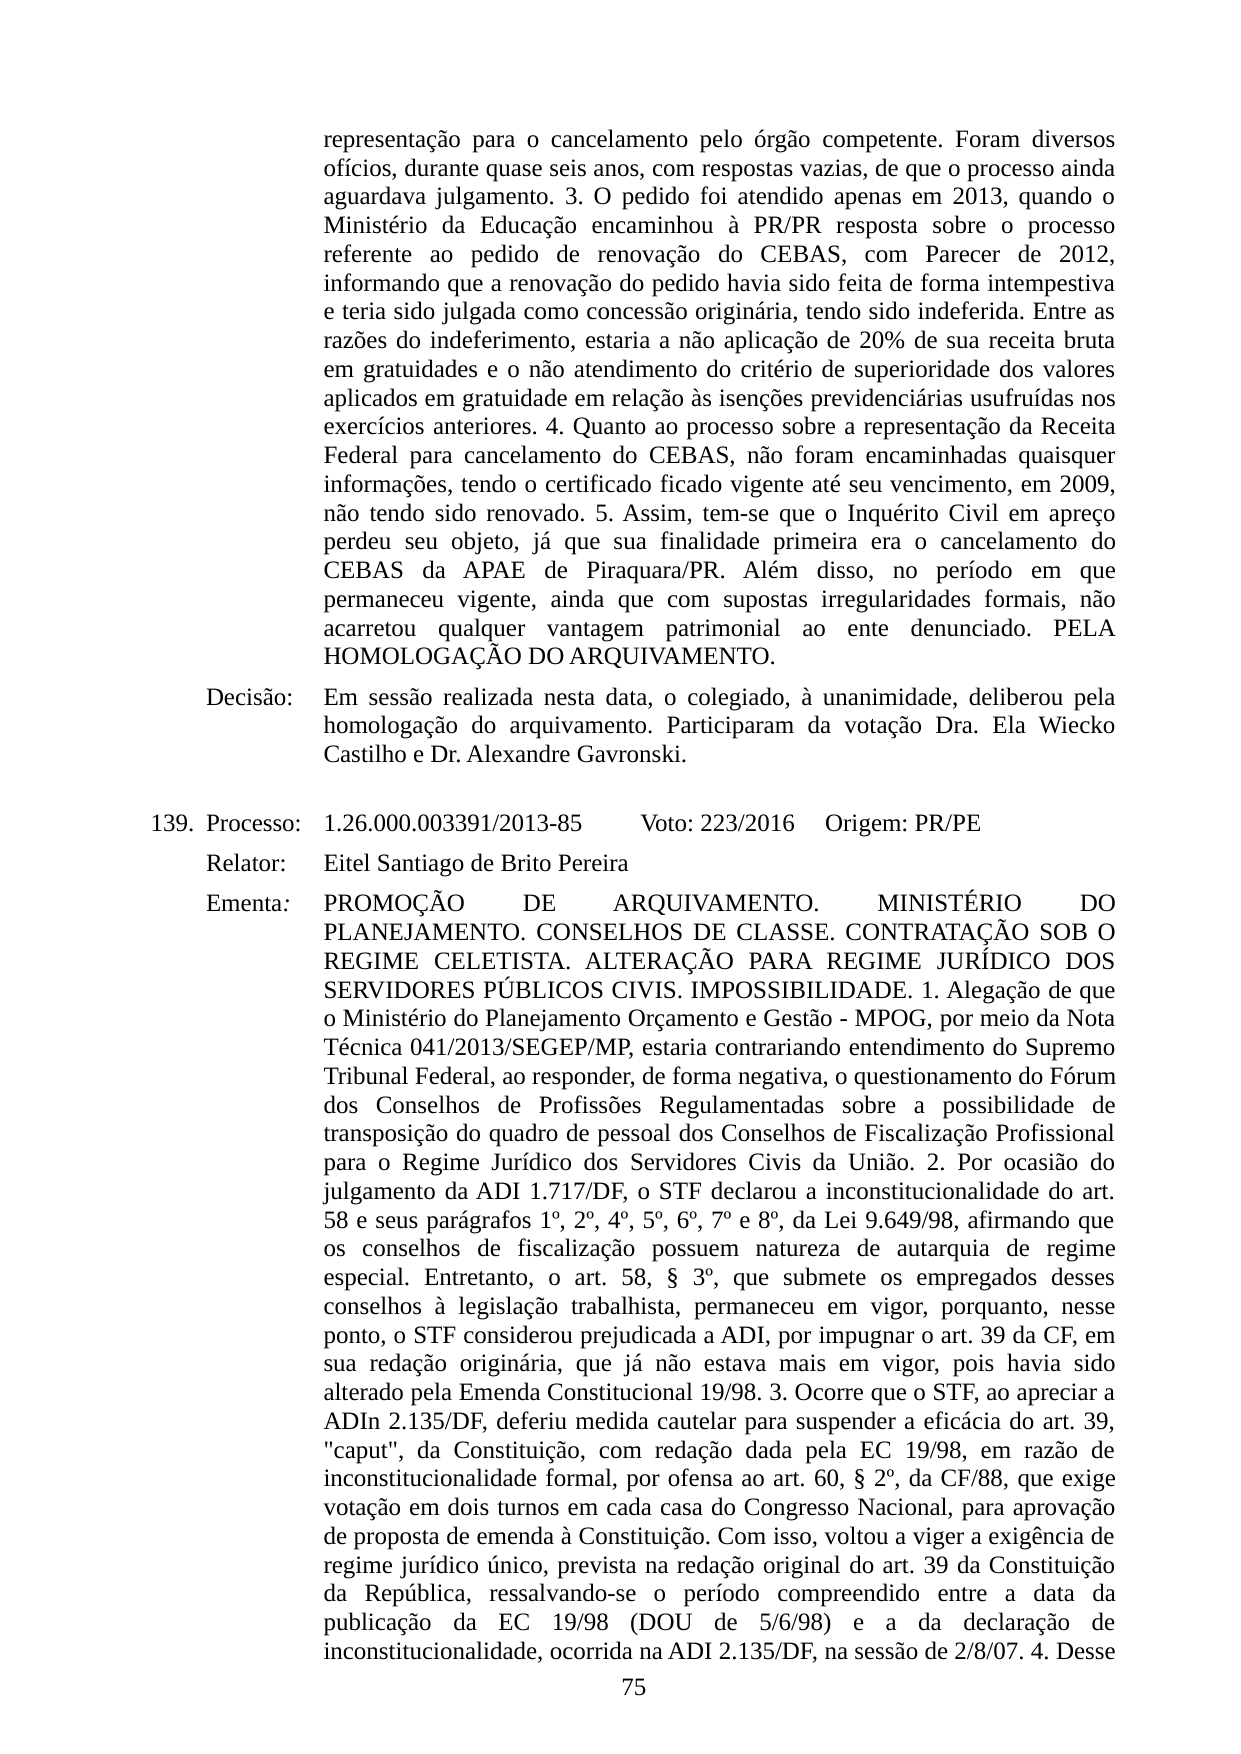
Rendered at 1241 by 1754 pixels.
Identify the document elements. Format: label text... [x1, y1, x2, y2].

table_cell [145, 843, 200, 883]
table_header Voto: 223/2016 [635, 802, 819, 842]
table_cell Em sessão realizada nesta data, o colegiado, à unanimidade, deliberou pela homologação do arquivamento. Participaram da votação Dra. Ela Wiecko Castilho e Dr. Alexandre Gavronski. [318, 676, 1122, 773]
table_cell PROMOÇÃO DE ARQUIVAMENTO. MINISTÉRIO DO PLANEJAMENTO. CONSELHOS DE CLASSE. CONTRATAÇÃO SOB O REGIME CELETISTA. ALTERAÇÃO PARA REGIME JURÍDICO DOS SERVIDORES PÚBLICOS CIVIS. IMPOSSIBILIDADE. 1. Alegação de que o Ministério do Planejamento Orçamento e Gestão - MPOG, por meio da Nota Técnica 041/2013/SEGEP/MP, estaria contrariando entendimento do Supremo Tribunal Federal, ao responder, de forma negativa, o questionamento do Fórum dos Conselhos de Profissões Regulamentadas sobre a possibilidade de transposição do quadro de pessoal dos Conselhos de Fiscalização Profissional para o Regime Jurídico dos Servidores Civis da União. 2. Por ocasião do julgamento da ADI 1.717/DF, o STF declarou a inconstitucionalidade do art. 58 e seus parágrafos 1º, 2º, 4º, 5º, 6º, 7º e 8º, da Lei 9.649/98, afirmando que os conselhos de fiscalização possuem natureza de autarquia de regime especial. Entretanto, o art. 58, § 3º, que submete os empregados desses conselhos à legislação trabalhista, permaneceu em vigor, porquanto, nesse ponto, o STF considerou prejudicada a ADI, por impugnar o art. 39 da CF, em sua redação originária, que já não estava mais em vigor, pois havia sido alterado pela Emenda Constitucional 19/98. 3. Ocorre que o STF, ao apreciar a ADIn 2.135/DF, deferiu medida cautelar para suspender a eficácia do art. 39, "caput", da Constituição, com redação dada pela EC 19/98, em razão de inconstitucionalidade formal, por ofensa ao art. 60, § 2º, da CF/88, que exige votação em dois turnos em cada casa do Congresso Nacional, para aprovação de proposta de emenda à Constituição. Com isso, voltou a viger a exigência de regime jurídico único, prevista na redação original do art. 39 da Constituição da República, ressalvando-se o período compreendido entre a data da publicação da EC 19/98 (DOU de 5/6/98) e a da declaração de inconstitucionalidade, ocorrida na ADI 2.135/DF, na sessão de 2/8/07. 4. Desse [318, 883, 1122, 1670]
table_cell Eitel Santiago de Brito Pereira [318, 843, 1122, 883]
table_cell [145, 883, 200, 1670]
table_header 1.26.000.003391/2013-85 [318, 802, 634, 842]
table_cell Relator: [200, 843, 318, 883]
table_header Processo: [200, 802, 318, 842]
table_cell Decisão: [200, 676, 318, 773]
table_cell Ementa: [200, 883, 318, 1670]
table_cell [145, 118, 200, 676]
table_header 139. [145, 802, 200, 842]
table_cell [145, 676, 200, 773]
table_cell [200, 118, 318, 676]
table_cell representação para o cancelamento pelo órgão competente. Foram diversos ofícios, durante quase seis anos, com respostas vazias, de que o processo ainda aguardava julgamento. 3. O pedido foi atendido apenas em 2013, quando o Ministério da Educação encaminhou à PR/PR resposta sobre o processo referente ao pedido de renovação do CEBAS, com Parecer de 2012, informando que a renovação do pedido havia sido feita de forma intempestiva e teria sido julgada como concessão originária, tendo sido indeferida. Entre as razões do indeferimento, estaria a não aplicação de 20% de sua receita bruta em gratuidades e o não atendimento do critério de superioridade dos valores aplicados em gratuidade em relação às isenções previdenciárias usufruídas nos exercícios anteriores. 4. Quanto ao processo sobre a representação da Receita Federal para cancelamento do CEBAS, não foram encaminhadas quaisquer informações, tendo o certificado ficado vigente até seu vencimento, em 2009, não tendo sido renovado. 5. Assim, tem-se que o Inquérito Civil em apreço perdeu seu objeto, já que sua finalidade primeira era o cancelamento do CEBAS da APAE de Piraquara/PR. Além disso, no período em que permaneceu vigente, ainda que com supostas irregularidades formais, não acarretou qualquer vantagem patrimonial ao ente denunciado. PELA HOMOLOGAÇÃO DO ARQUIVAMENTO. [318, 118, 1122, 676]
table_header Origem: PR/PE [819, 802, 1122, 842]
